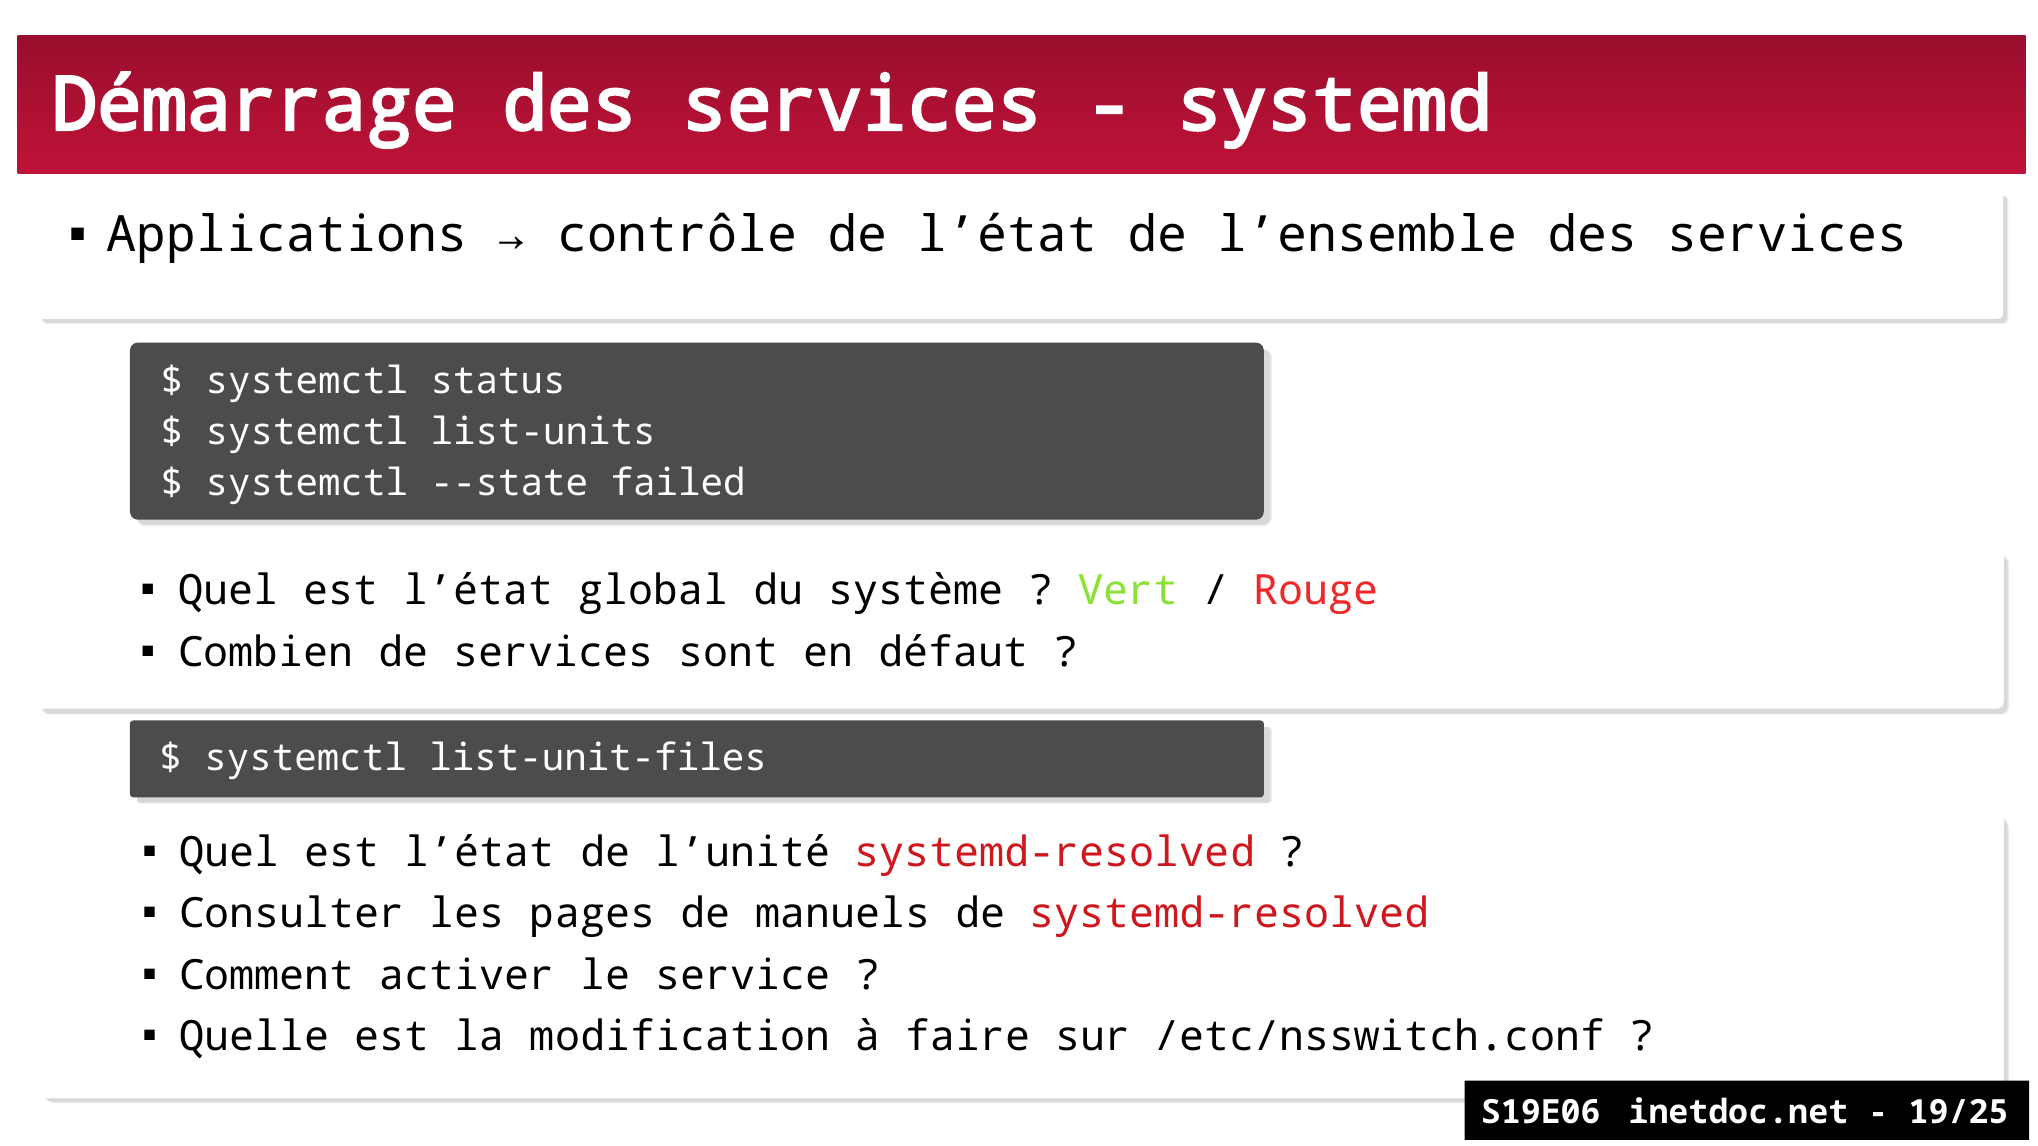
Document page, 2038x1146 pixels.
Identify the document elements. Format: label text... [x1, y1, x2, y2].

text_box $ systemctl status $ systemctl list-units $ systemctl --state failed [129, 342, 1264, 520]
text_box Démarrage des services - systemd [17, 35, 2026, 174]
text_box $ systemctl list-unit-files [129, 720, 1264, 798]
text_box S19E06 inetdoc.net - <numéro>/25 [1464, 1080, 2030, 1140]
text_box Applications → contrôle de l’état de l’ensemble des services [35, 188, 2004, 319]
text_box Quel est l’état global du système ? Vert / Rouge Combien de services sont en défaut ? [35, 549, 2004, 709]
text_box Quel est l’état de l’unité systemd-resolved ? Consulter les pages de manuels de systemd-resolved Comment activer le service ? Quelle est la modification à faire sur /etc/nsswitch.conf ? [35, 809, 2004, 1099]
